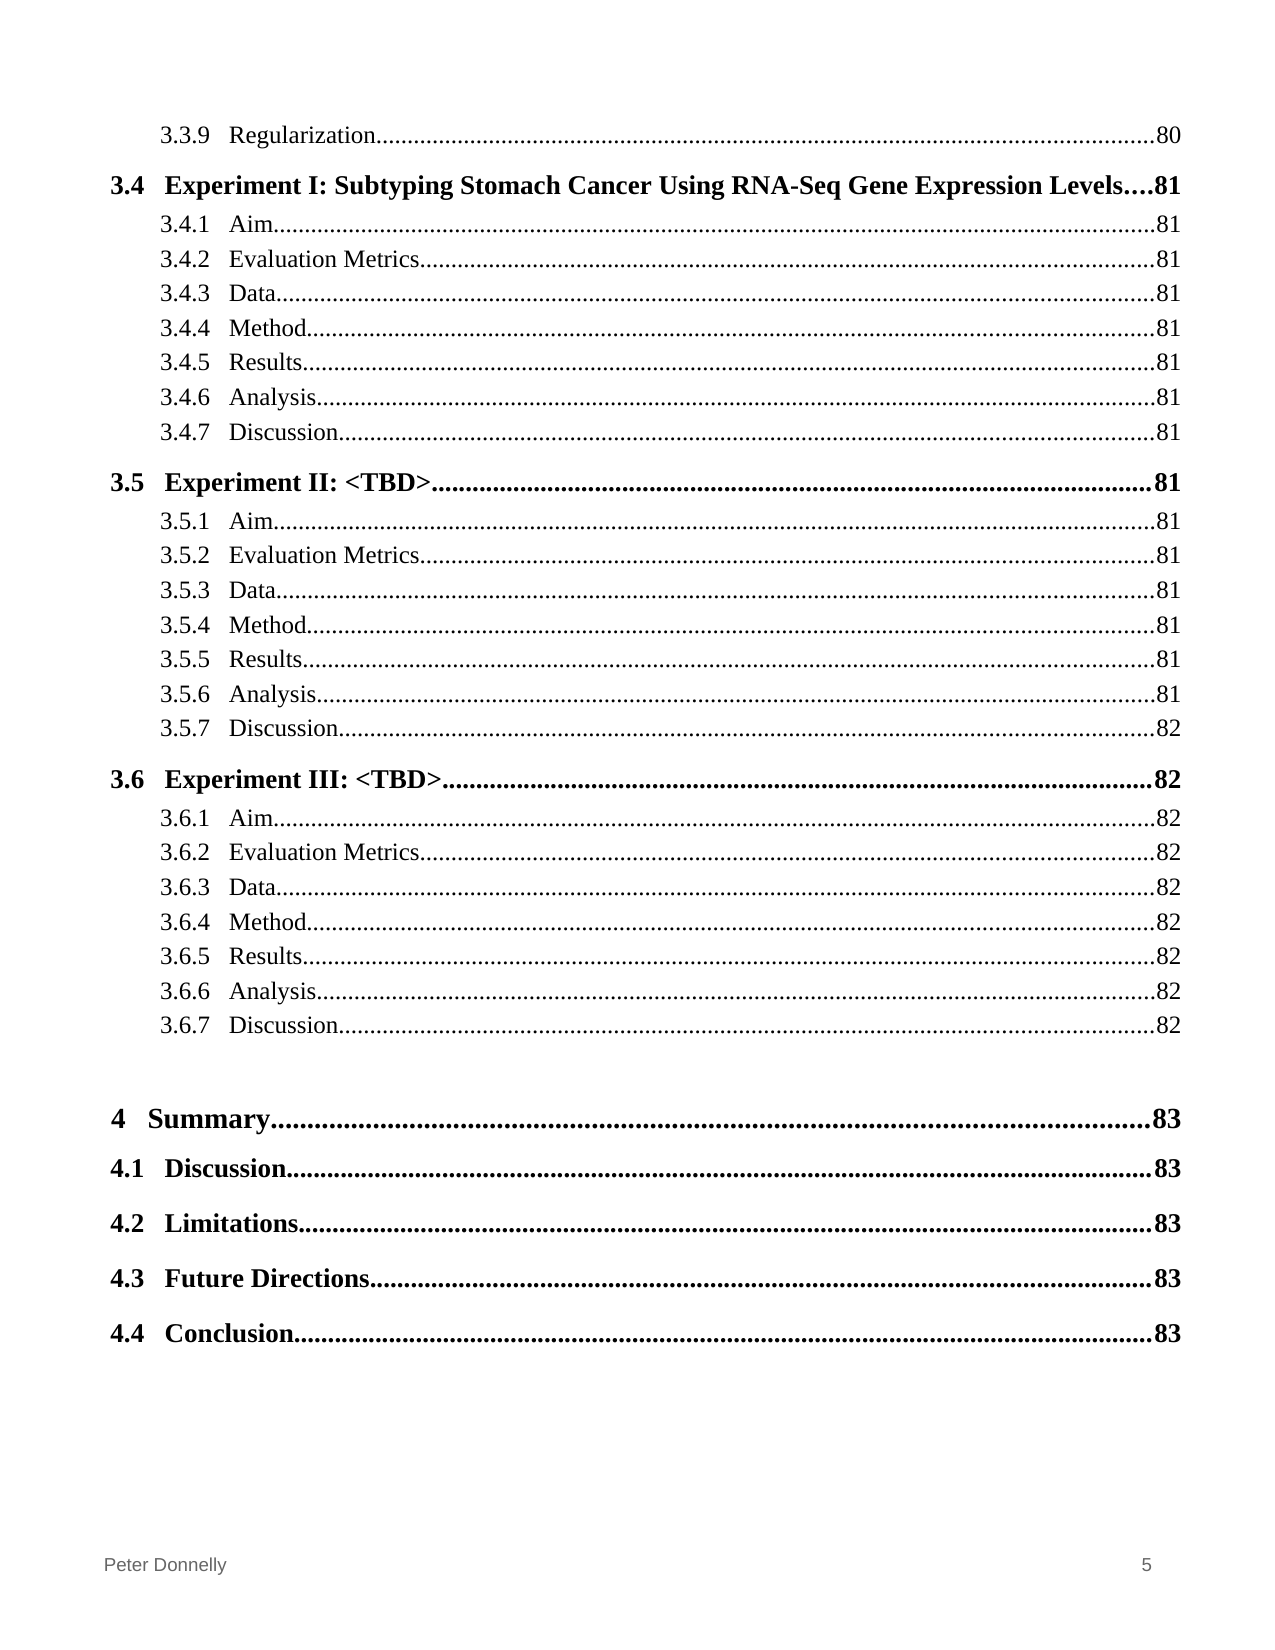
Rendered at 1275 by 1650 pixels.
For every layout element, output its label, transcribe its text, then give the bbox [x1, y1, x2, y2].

text 4 Summary 83 [103, 1101, 1181, 1135]
text 3.4.4 Method 81 [154, 313, 1181, 342]
text 3.4.6 Analysis 81 [154, 382, 1181, 411]
text 3.5.5 Results 81 [154, 644, 1181, 673]
text 3.5.6 Analysis 81 [154, 679, 1181, 708]
text 3.5 Experiment II: <TBD> 81 [103, 466, 1181, 497]
text 3.4.3 Data 81 [154, 278, 1181, 307]
text 3.5.1 Aim 81 [154, 506, 1181, 535]
text 4.4 Conclusion 83 [103, 1317, 1181, 1348]
text 3.6.1 Aim 82 [154, 803, 1181, 832]
text 4.1 Discussion 83 [103, 1152, 1181, 1183]
text 3.6.4 Method 82 [154, 907, 1181, 935]
text 3.6 Experiment III: <TBD> 82 [103, 763, 1181, 794]
text 3.5.7 Discussion 82 [154, 713, 1181, 742]
text 3.4 Experiment I: Subtyping Stomach Cancer Using RNA-Seq Gene Expression Levels 81 [103, 169, 1181, 200]
text 3.3.9 Regularization 80 [154, 120, 1181, 148]
text 3.5.3 Data 81 [154, 575, 1181, 604]
text 3.6.2 Evaluation Metrics 82 [154, 837, 1181, 866]
text 3.4.2 Evaluation Metrics 81 [154, 244, 1181, 272]
text 3.4.7 Discussion 81 [154, 417, 1181, 445]
text 4.3 Future Directions 83 [103, 1262, 1181, 1293]
text 3.4.1 Aim 81 [154, 209, 1181, 238]
text 3.6.3 Data 82 [154, 872, 1181, 901]
text 3.6.5 Results 82 [154, 941, 1181, 970]
text 3.6.7 Discussion 82 [154, 1010, 1181, 1039]
text 4.2 Limitations 83 [103, 1207, 1181, 1238]
text 3.5.2 Evaluation Metrics 81 [154, 541, 1181, 569]
text 3.4.5 Results 81 [154, 347, 1181, 376]
text 3.6.6 Analysis 82 [154, 976, 1181, 1004]
text 3.5.4 Method 81 [154, 610, 1181, 638]
